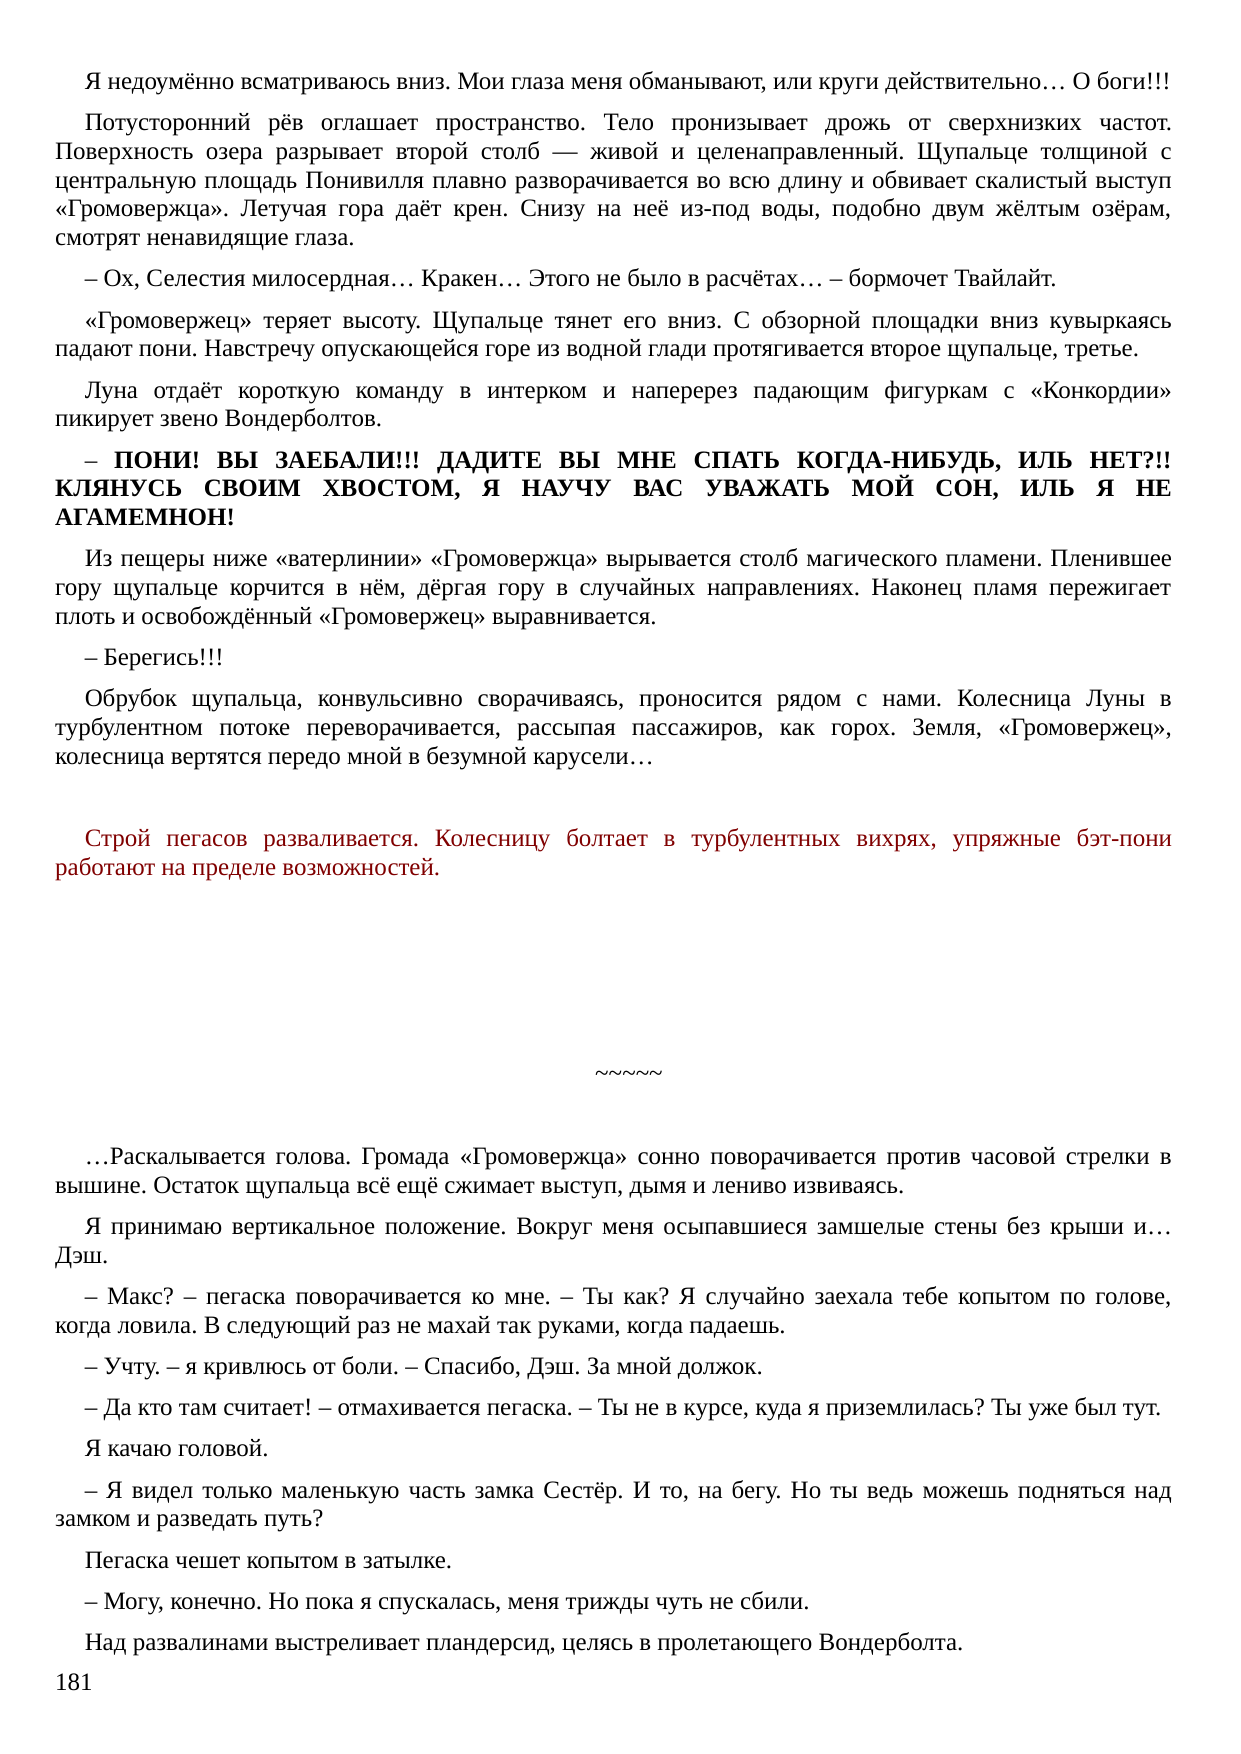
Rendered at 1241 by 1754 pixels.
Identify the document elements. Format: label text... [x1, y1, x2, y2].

text Я недоумённо всматриваюсь вниз. Мои глаза меня обманывают, или круги действительно… О боги!!! [55, 66, 1173, 95]
text Я принимаю вертикальное положение. Вокруг меня осыпавшиеся замшелые стены без крыши и… Дэш. [55, 1211, 1173, 1268]
text – Да кто там считает! – отмахивается пегаска. – Ты не в курсе, куда я приземлилась? Ты уже был тут. [55, 1392, 1173, 1421]
text – Берегись!!! [55, 642, 1173, 671]
text Потусторонний рёв оглашает пространство. Тело пронизывает дрожь от сверхнизких частот. Поверхность озера разрывает второй столб — живой и целенаправленный. Щупальце толщиной с центральную площадь Понивилля плавно разворачивается во всю длину и обвивает скалистый выступ «Громовержца». Летучая гора даёт крен. Снизу на неё из-под воды, подобно двум жёлтым озёрам, смотрят ненавидящие глаза. [55, 107, 1173, 251]
text Обрубок щупальца, конвульсивно сворачиваясь, проносится рядом с нами. Колесница Луны в турбулентном потоке переворачивается, рассыпая пассажиров, как горох. Земля, «Громовержец», колесница вертятся передо мной в безумной карусели… [55, 683, 1173, 770]
text – Макс? – пегаска поворачивается ко мне. – Ты как? Я случайно заехала тебе копытом по голове, когда ловила. В следующий раз не махай так руками, когда падаешь. [55, 1281, 1173, 1338]
text – ПОНИ! ВЫ ЗАЕБАЛИ!!! ДАДИТЕ ВЫ МНЕ СПАТЬ КОГДА-НИБУДЬ, ИЛЬ НЕТ?!! КЛЯНУСЬ СВОИМ ХВОСТОМ, Я НАУЧУ ВАС УВАЖАТЬ МОЙ СОН, ИЛЬ Я НЕ АГАМЕМНОН! [55, 445, 1173, 531]
text – Ох, Селестия милосердная… Кракен… Этого не было в расчётах… – бормочет Твайлайт. [55, 263, 1173, 292]
text Луна отдаёт короткую команду в интерком и наперерез падающим фигуркам с «Конкордии» пикирует звено Вондерболтов. [55, 375, 1173, 432]
text – Могу, конечно. Но пока я спускалась, меня трижды чуть не сбили. [55, 1586, 1173, 1615]
text Я качаю головой. [55, 1433, 1173, 1462]
text – Я видел только маленькую часть замка Сестёр. И то, на бегу. Но ты ведь можешь подняться над замком и разведать путь? [55, 1475, 1173, 1532]
text «Громовержец» теряет высоту. Щупальце тянет его вниз. С обзорной площадки вниз кувыркаясь падают пони. Навстречу опускающейся горе из водной глади протягивается второе щупальце, третье. [55, 305, 1173, 362]
text …Раскалывается голова. Громада «Громовержца» сонно поворачивается против часовой стрелки в вышине. Остаток щупальца всё ещё сжимает выступ, дымя и лениво извиваясь. [55, 1141, 1173, 1198]
text Строй пегасов разваливается. Колесницу болтает в турбулентных вихрях, упряжные бэт-пони работают на пределе возможностей. [55, 823, 1173, 881]
text Из пещеры ниже «ватерлинии» «Громовержца» вырывается столб магического пламени. Пленившее гору щупальце корчится в нём, дёргая гору в случайных направлениях. Наконец пламя пережигает плоть и освобождённый «Громовержец» выравнивается. [55, 543, 1173, 630]
text Над развалинами выстреливает пландерсид, целясь в пролетающего Вондерболта. [55, 1627, 1173, 1656]
text ~~~~~ [55, 1058, 1173, 1087]
text – Учту. – я кривлюсь от боли. – Спасибо, Дэш. За мной должок. [55, 1351, 1173, 1380]
text Пегаска чешет копытом в затылке. [55, 1545, 1173, 1573]
